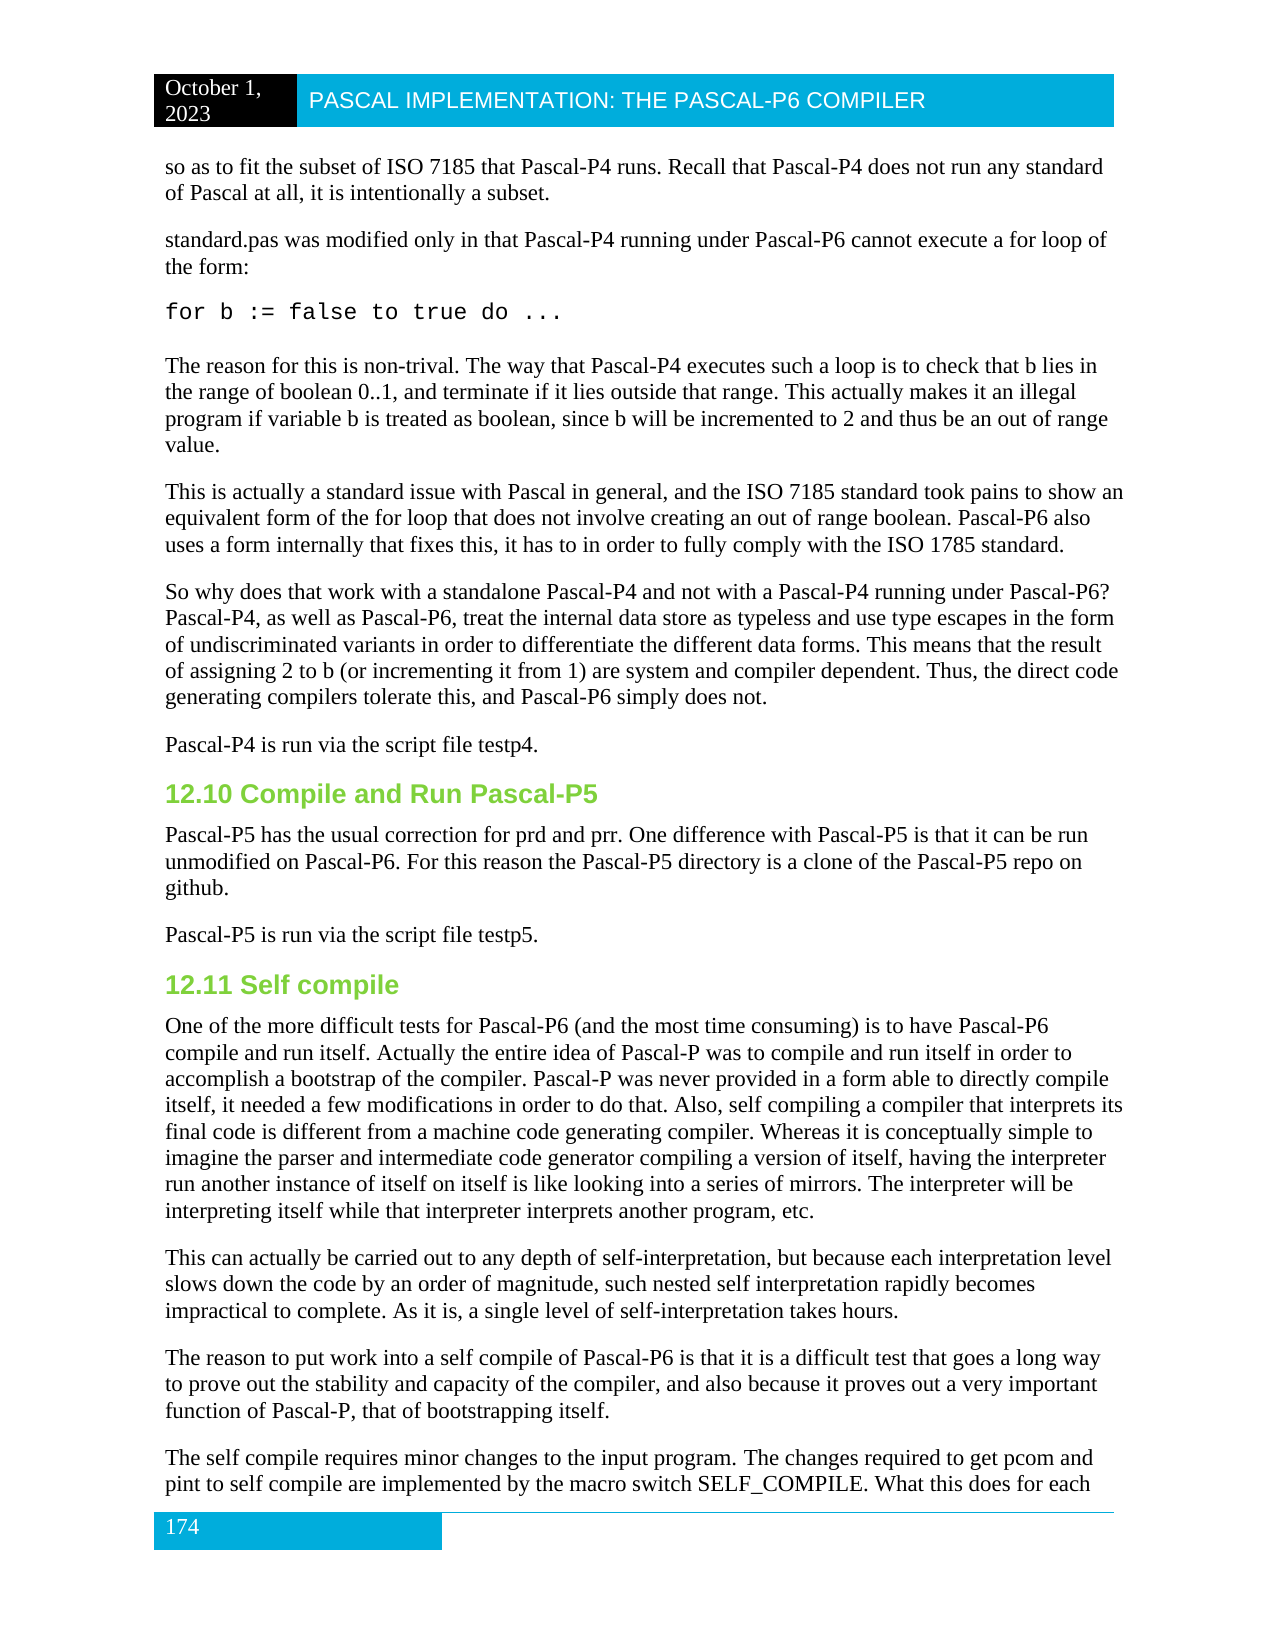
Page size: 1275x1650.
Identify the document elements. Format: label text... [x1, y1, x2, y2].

text This can actually be carried out to any depth of self-interpretation, but because each interpretation level slows down the code by an order of magnitude, such nested self interpretation rapidly becomes impractical to complete. As it is, a single level of self-interpretation takes hours. [165, 1244, 1125, 1323]
subtitle Compile and Run Pascal-P5 [165, 778, 1125, 809]
subtitle Self compile [165, 969, 1125, 1000]
text The reason for this is non-trival. The way that Pascal-P4 executes such a loop is to check that b lies in the range of boolean 0..1, and terminate if it lies outside that range. This actually makes it an illegal program if variable b is treated as boolean, since b will be incremented to 2 and thus be an out of range value. [165, 352, 1125, 457]
text Pascal-P4 is run via the script file testp4. [165, 731, 1125, 757]
text So why does that work with a standalone Pascal-P4 and not with a Pascal-P4 running under Pascal-P6? Pascal-P4, as well as Pascal-P6, treat the internal data store as typeless and use type escapes in the form of undiscriminated variants in order to differentiate the different data forms. This means that the result of assigning 2 to b (or incrementing it from 1) are system and compiler dependent. Thus, the direct code generating compilers tolerate this, and Pascal-P6 simply does not. [165, 578, 1125, 710]
text for b := false to true do ... [165, 300, 1125, 326]
text The self compile requires minor changes to the input program. The changes required to get pcom and pint to self compile are implemented by the macro switch SELF_COMPILE. What this does for each [165, 1444, 1125, 1497]
text One of the more difficult tests for Pascal-P6 (and the most time consuming) is to have Pascal-P6 compile and run itself. Actually the entire idea of Pascal-P was to compile and run itself in order to accomplish a bootstrap of the compiler. Pascal-P was never provided in a form able to directly compile itself, it needed a few modifications in order to do that. Also, self compiling a compiler that interprets its final code is different from a machine code generating compiler. Whereas it is conceptually simple to imagine the parser and intermediate code generator compiling a version of itself, having the interpreter run another instance of itself on itself is like looking into a series of mirrors. The interpreter will be interpreting itself while that interpreter interprets another program, etc. [165, 1012, 1125, 1223]
text Pascal-P5 is run via the script file testp5. [165, 921, 1125, 948]
text Pascal-P5 has the usual correction for prd and prr. One difference with Pascal-P5 is that it can be run unmodified on Pascal-P6. For this reason the Pascal-P5 directory is a clone of the Pascal-P5 repo on github. [165, 822, 1125, 901]
text The reason to put work into a self compile of Pascal-P6 is that it is a difficult test that goes a long way to prove out the stability and capacity of the compiler, and also because it proves out a very important function of Pascal-P, that of bootstrapping itself. [165, 1344, 1125, 1423]
text standard.pas was modified only in that Pascal-P4 running under Pascal-P6 cannot execute a for loop of the form: [165, 226, 1125, 279]
text so as to fit the subset of ISO 7185 that Pascal-P4 runs. Recall that Pascal-P4 does not run any standard of Pascal at all, it is intentionally a subset. [165, 153, 1125, 206]
text This is actually a standard issue with Pascal in general, and the ISO 7185 standard took pains to show an equivalent form of the for loop that does not involve creating an out of range boolean. Pascal-P6 also uses a form internally that fixes this, it has to in order to fully comply with the ISO 1785 standard. [165, 478, 1125, 557]
